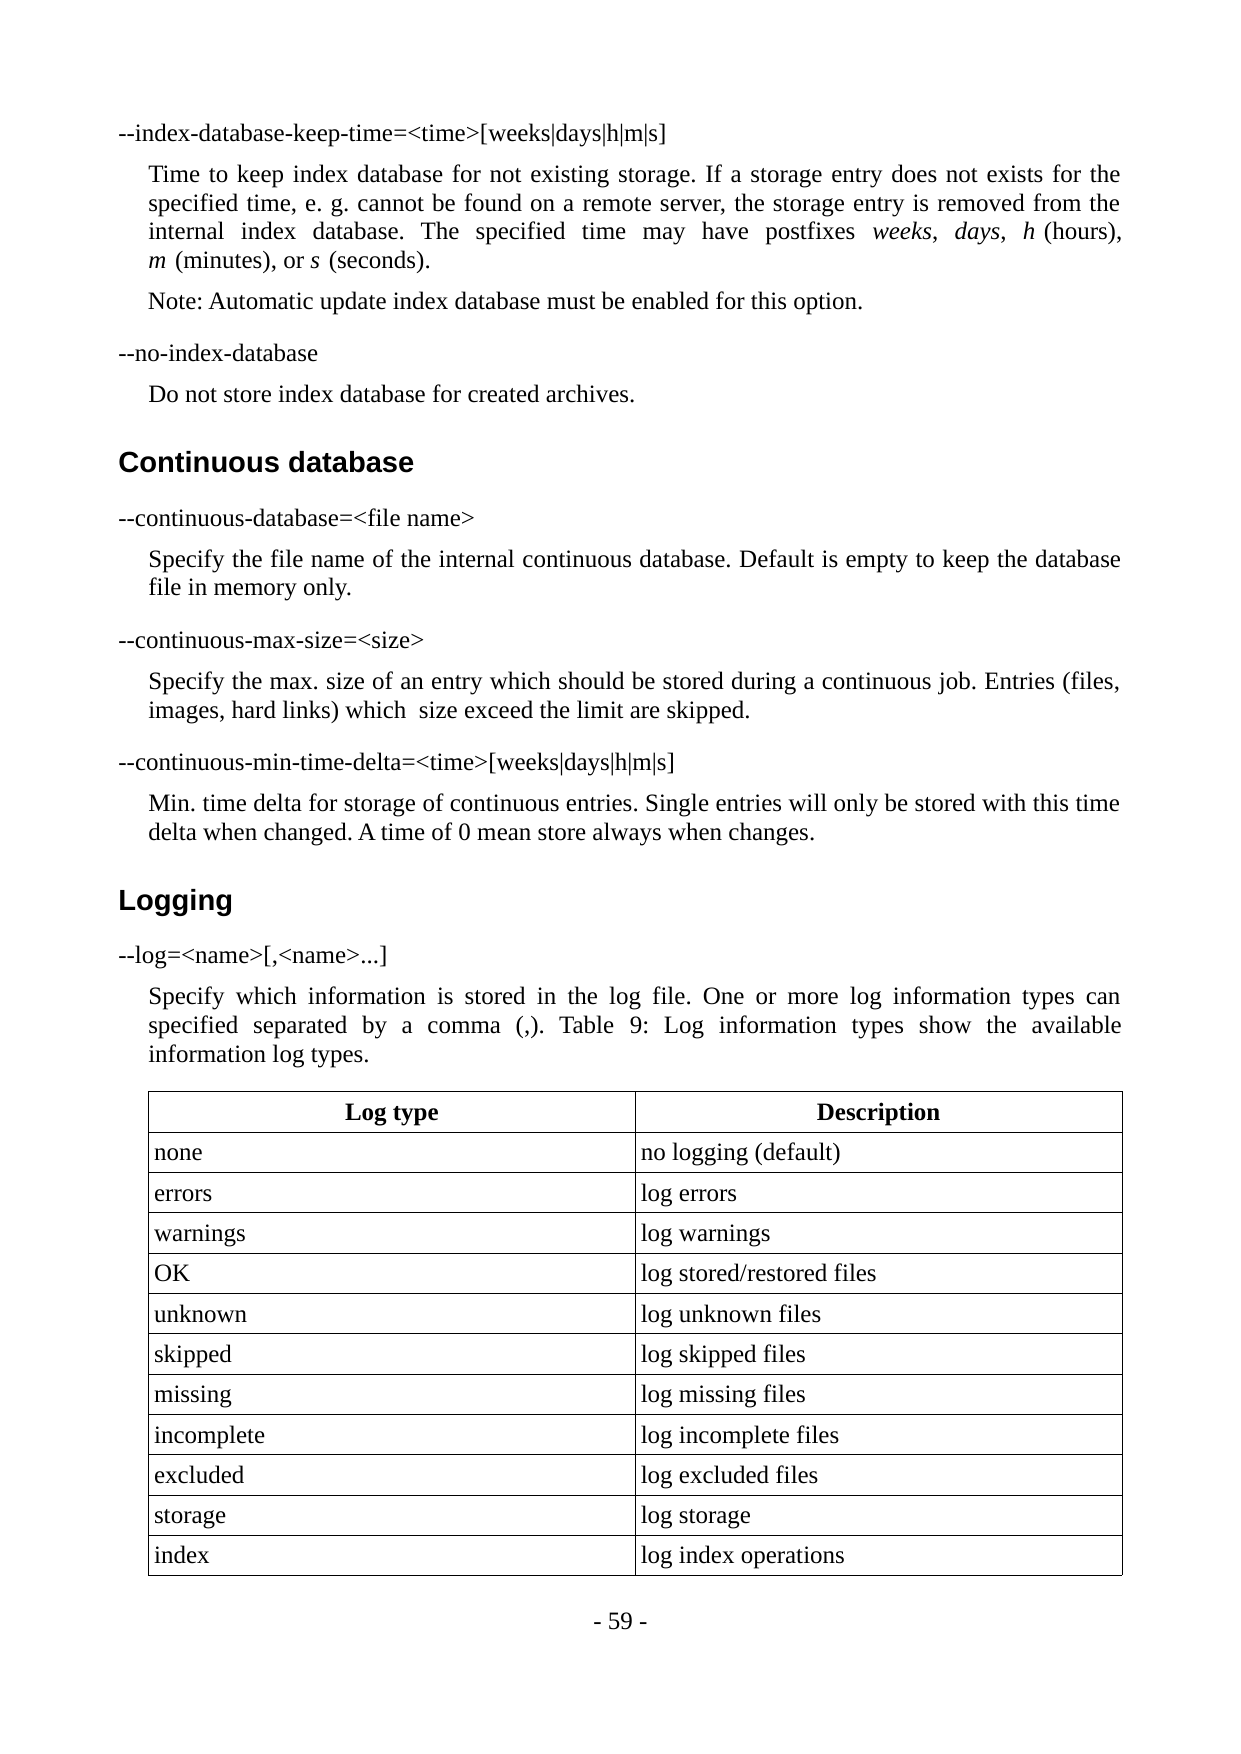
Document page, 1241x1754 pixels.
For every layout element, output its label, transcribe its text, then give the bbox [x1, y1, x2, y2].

text Specify which information is stored in the log file. One or more log information types can specified separated by a comma (,). Table 9: Log information types show the available information log types. [148, 981, 1122, 1068]
text Do not store index database for created archives. [148, 379, 1122, 408]
table_header Log type [149, 1092, 635, 1132]
table_cell log index operations [636, 1536, 1122, 1575]
table_cell incomplete [149, 1415, 635, 1454]
table_cell log storage [636, 1496, 1122, 1535]
title --no-index-database [118, 338, 1122, 367]
table_cell unknown [149, 1294, 635, 1333]
table_cell none [149, 1133, 635, 1172]
title --log=<name>[,<name>...] [118, 941, 1122, 969]
text Note: Automatic update index database must be enabled for this option. [148, 286, 1122, 314]
subtitle Continuous database [118, 445, 1122, 478]
title --continuous-database=<file name> [118, 503, 1122, 532]
table_cell warnings [149, 1213, 635, 1253]
table_cell OK [149, 1254, 635, 1293]
table_cell missing [149, 1375, 635, 1414]
table_cell log errors [636, 1173, 1122, 1212]
table_cell log stored/restored files [636, 1254, 1122, 1293]
table_cell log excluded files [636, 1455, 1122, 1494]
table_cell skipped [149, 1334, 635, 1373]
subtitle Logging [118, 883, 1122, 916]
text Time to keep index database for not existing storage. If a storage entry does not exists for the specified time, e. g. cannot be found on a remote server, the storage entry is removed from the internal index database. The specified time may have postfixes weeks, days, h (hours), m (minutes), or s (seconds). [148, 159, 1122, 274]
table_cell log missing files [636, 1375, 1122, 1414]
table_cell log unknown files [636, 1294, 1122, 1333]
table_cell index [149, 1536, 635, 1575]
text Specify the file name of the internal continuous database. Default is empty to keep the database file in memory only. [148, 544, 1122, 601]
title --index-database-keep-time=<time>[weeks|days|h|m|s] [118, 118, 1122, 147]
table_header Description [636, 1092, 1122, 1132]
title --continuous-max-size=<size> [118, 625, 1122, 654]
text Specify the max. size of an entry which should be stored during a continuous job. Entries (files, images, hard links) which size exceed the limit are skipped. [148, 666, 1122, 723]
table_cell errors [149, 1173, 635, 1212]
text Min. time delta for storage of continuous entries. Single entries will only be stored with this time delta when changed. A time of 0 mean store always when changes. [148, 788, 1122, 846]
table_cell excluded [149, 1455, 635, 1494]
table_cell no logging (default) [636, 1133, 1122, 1172]
table_cell log warnings [636, 1213, 1122, 1253]
title ‑‑continuous-min-time-delta=<time>[weeks|days|h|m|s] [118, 747, 1122, 776]
table_cell log skipped files [636, 1334, 1122, 1373]
table_cell storage [149, 1496, 635, 1535]
table_cell log incomplete files [636, 1415, 1122, 1454]
